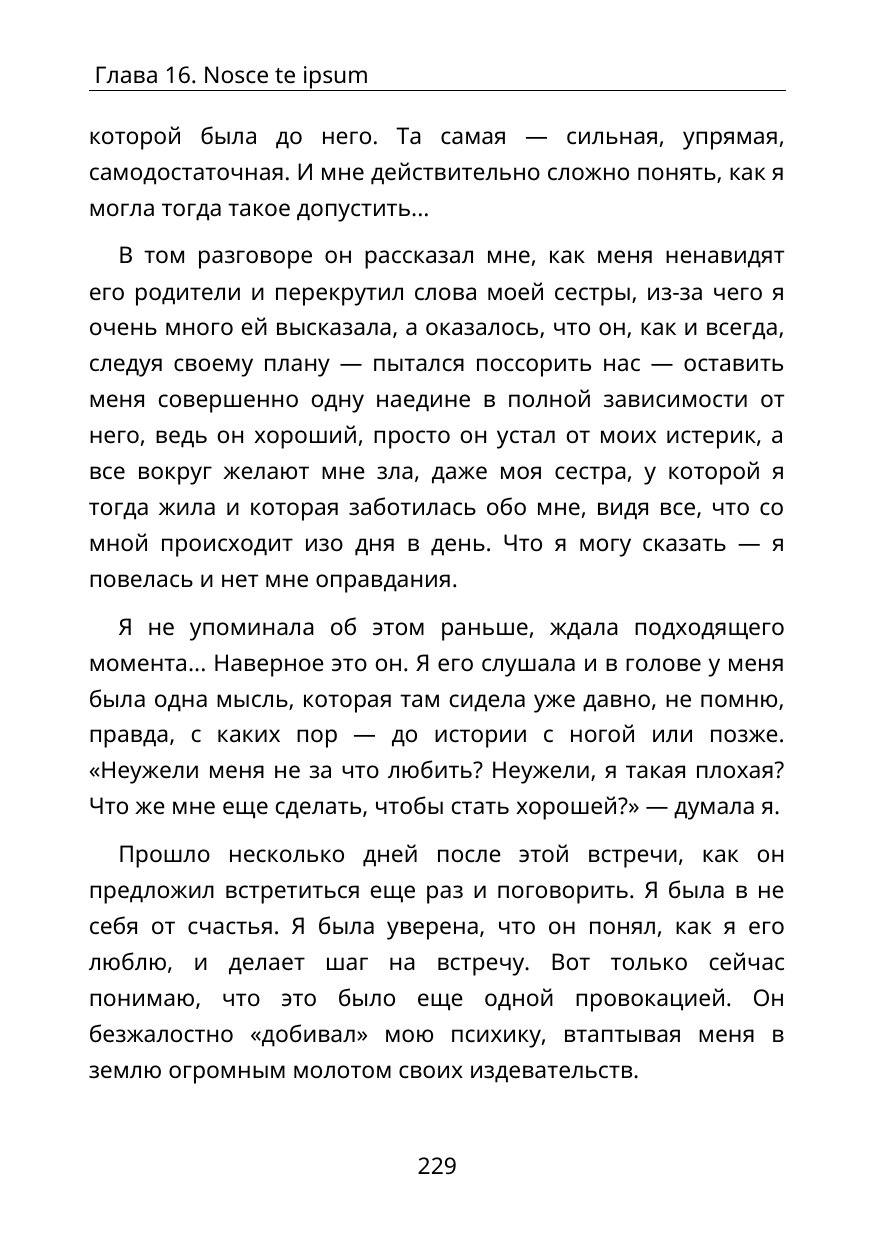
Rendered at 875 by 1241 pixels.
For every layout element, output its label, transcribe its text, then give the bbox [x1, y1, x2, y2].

text которой была до него. Та самая — сильная, упрямая, самодостаточная. И мне действительно сложно понять, как я могла тогда такое допустить... [88, 120, 786, 223]
text Прошло несколько дней после этой встречи, как он предложил встретиться еще раз и поговорить. Я была в не себя от счастья. Я была уверена, что он понял, как я его люблю, и делает шаг на встречу. Вот только сейчас понимаю, что это было еще одной провокацией. Он безжалостно «добивал» мою психику, втаптывая меня в землю огромным молотом своих издевательств. [88, 838, 786, 1085]
text В том разговоре он рассказал мне, как меня ненавидят его родители и перекрутил слова моей сестры, из-за чего я очень много ей высказала, а оказалось, что он, как и всегда, следуя своему плану — пытался поссорить нас — оставить меня совершенно одну наедине в полной зависимости от него, ведь он хороший, просто он устал от моих истерик, а все вокруг желают мне зла, даже моя сестра, у которой я тогда жила и которая заботилась обо мне, видя все, что со мной происходит изо дня в день. Что я могу сказать — я повелась и нет мне оправдания. [88, 239, 786, 594]
text Я не упоминала об этом раньше, ждала подходящего момента... Наверное это он. Я его слушала и в голове у меня была одна мысль, которая там сидела уже давно, не помню, правда, с каких пор — до истории с ногой или позже. «Неужели меня не за что любить? Неужели, я такая плохая? Что же мне еще сделать, чтобы стать хорошей?» — думала я. [88, 611, 786, 822]
